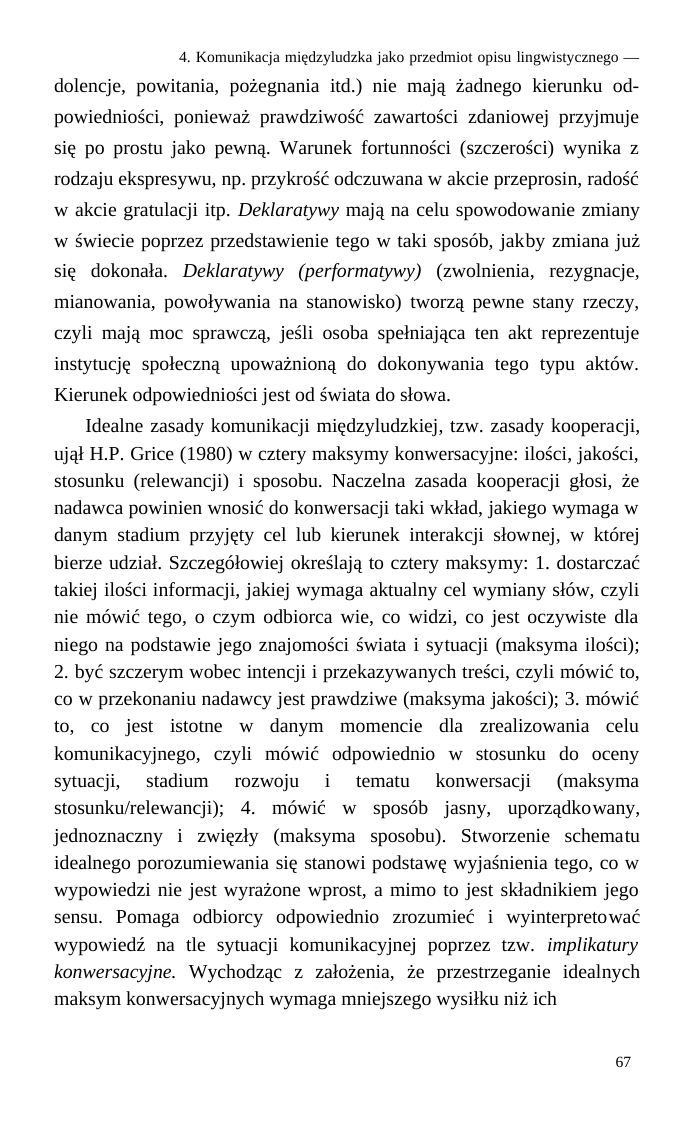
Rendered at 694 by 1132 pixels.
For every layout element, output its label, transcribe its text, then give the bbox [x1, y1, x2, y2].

text 67 [615, 1053, 638, 1071]
text Idealne zasady komunikacji międzyludzkiej, tzw. zasady koopera­cji, ujął H.P. Grice (1980) w cztery maksymy konwersacyjne: ilości, jakości, stosunku (relewancji) i sposobu. Naczelna zasada kooperacji głosi, że nadawca powinien wnosić do konwersacji taki wkład, jakiego wymaga w danym stadium przyjęty cel lub kierunek interakcji słow­nej, w której bierze udział. Szczegółowiej określają to cztery maksy­my: 1. dostarczać takiej ilości informacji, jakiej wymaga aktualny cel wymiany słów, czyli nie mówić tego, o czym odbiorca wie, co widzi, co jest oczywiste dla niego na podstawie jego znajomości świata i sy­tuacji (maksyma ilości); 2. być szczerym wobec intencji i przekazywa­nych treści, czyli mówić to, co w przekonaniu nadawcy jest prawdziwe (maksyma jakości); 3. mówić to, co jest istotne w danym momencie dla zrealizowania celu komunikacyjnego, czyli mówić odpowiednio w stosunku do oceny sytuacji, stadium rozwoju i tematu konwersacji (maksyma stosunku/relewancji); 4. mówić w sposób jasny, uporządko­wany, jednoznaczny i zwięzły (maksyma sposobu). Stworzenie schema­tu idealnego porozumiewania się stanowi podstawę wyjaśnienia tego, co w wypowiedzi nie jest wyrażone wprost, a mimo to jest składnikiem jego sensu. Pomaga odbiorcy odpowiednio zrozumieć i wyinterpreto­wać wypowiedź na tle sytuacji komunikacyjnej poprzez tzw. impli­katury konwersacyjne. Wychodząc z założenia, że przestrzeganie ideal­nych maksym konwersacyjnych wymaga mniejszego wysiłku niż ich [54, 414, 640, 1010]
text 4. Komunikacja międzyludzka jako przedmiot opisu lingwistycznego — dolencje, powitania, pożegnania itd.) nie mają żadnego kierunku od- powiedniości, ponieważ prawdziwość zawartości zdaniowej przyjmuje się po prostu jako pewną. Warunek fortunności (szczerości) wynika z rodzaju ekspresywu, np. przykrość odczuwana w akcie przeprosin, radość w akcie gratulacji itp. Deklaratywy mają na celu spowodowa­nie zmiany w świecie poprzez przedstawienie tego w taki sposób, jak­by zmiana już się dokonała. Deklaratywy (performatywy) (zwolnienia, rezygnacje, mianowania, powoływania na stanowisko) tworzą pewne stany rzeczy, czyli mają moc sprawczą, jeśli osoba spełniająca ten akt reprezentuje instytucję społeczną upoważnioną do dokonywania tego typu aktów. Kierunek odpowiedniości jest od świata do słowa. [54, 48, 640, 406]
